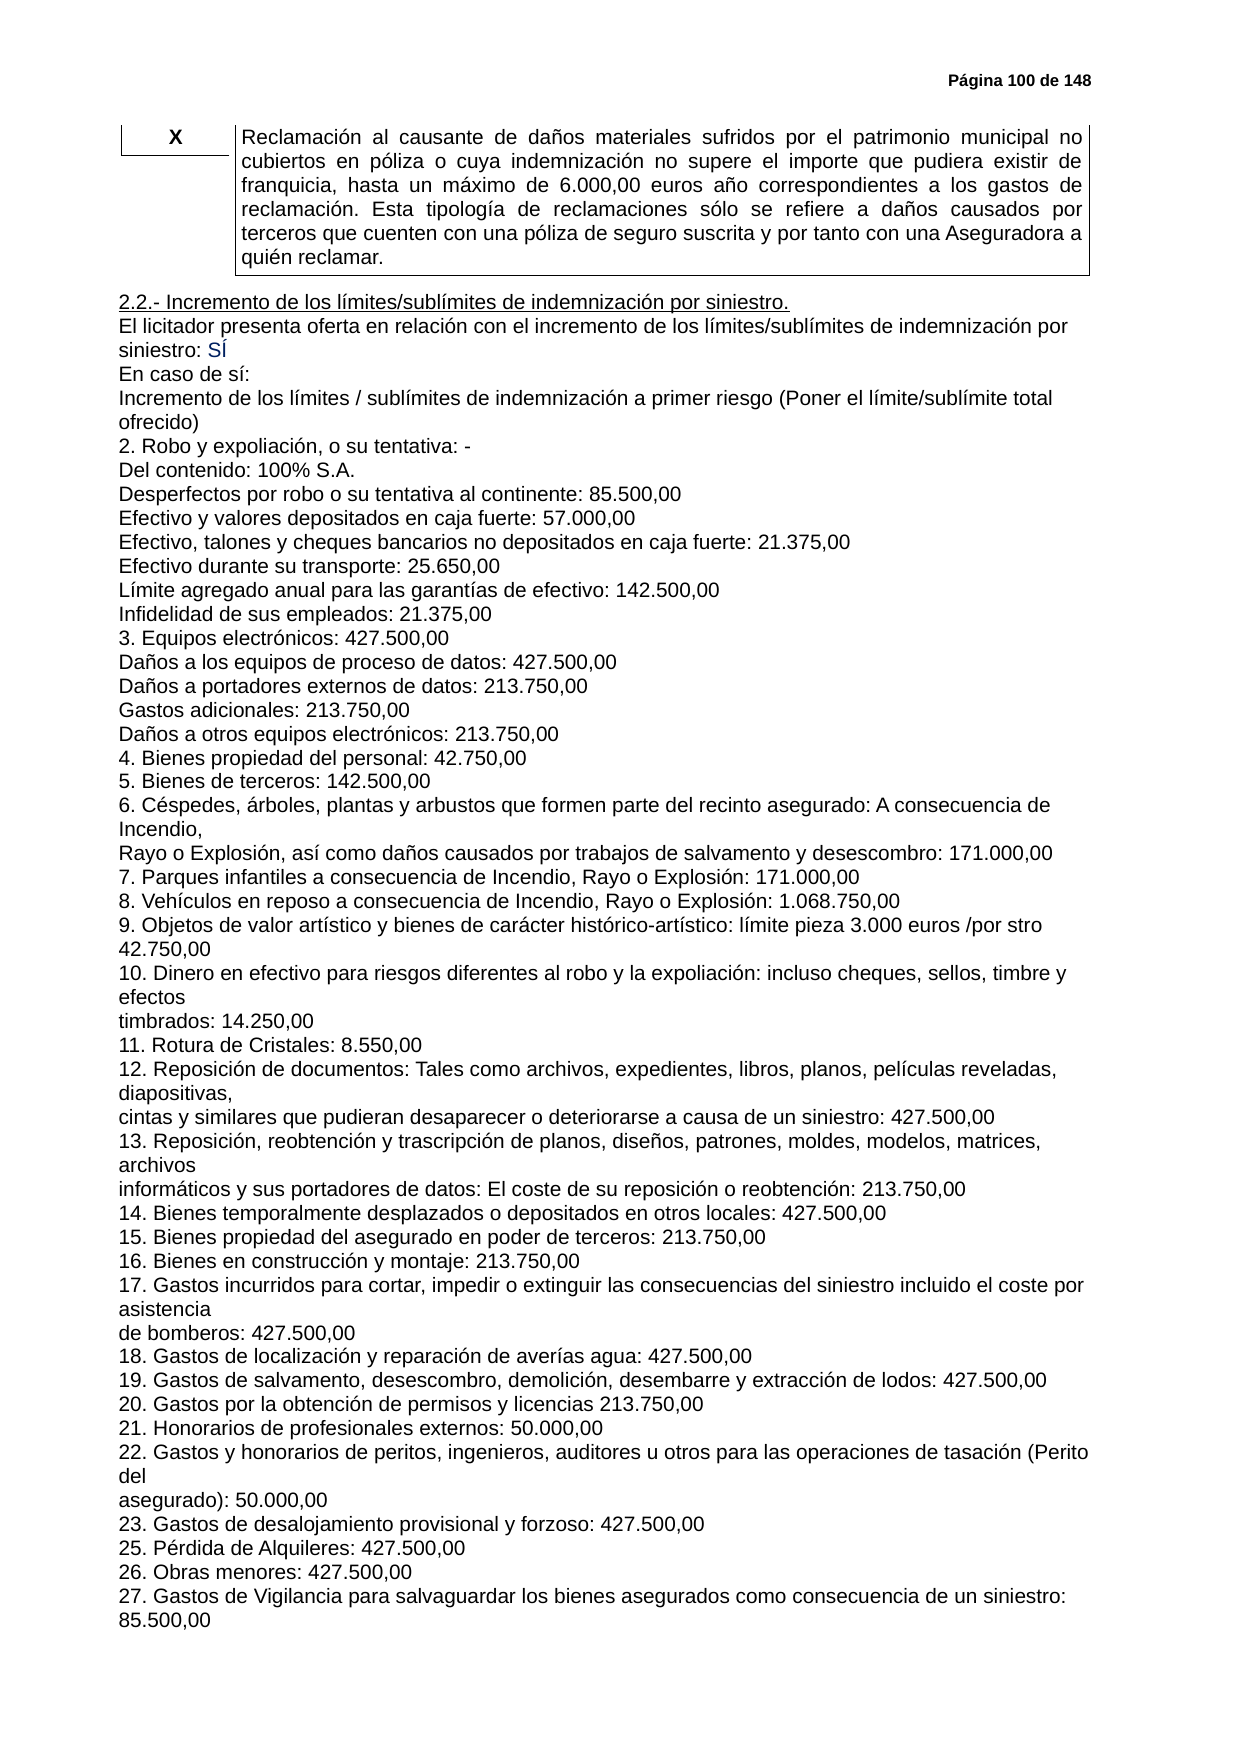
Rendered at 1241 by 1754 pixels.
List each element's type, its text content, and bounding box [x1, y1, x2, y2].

text de bomberos: 427.500,00 [118, 1320, 1092, 1344]
text 27. Gastos de Vigilancia para salvaguardar los bienes asegurados como consecuencia de un siniestro: 85.500,00 [118, 1584, 1092, 1632]
text 19. Gastos de salvamento, desescombro, demolición, desembarre y extracción de lodos: 427.500,00 [118, 1368, 1092, 1392]
text 12. Reposición de documentos: Tales como archivos, expedientes, libros, planos, películas reveladas, diapositivas, [118, 1057, 1092, 1105]
text siniestro: SÍ [118, 338, 1092, 362]
text 25. Pérdida de Alquileres: 427.500,00 [118, 1536, 1092, 1560]
text informáticos y sus portadores de datos: El coste de su reposición o reobtención: 213.750,00 [118, 1177, 1092, 1201]
text 15. Bienes propiedad del asegurado en poder de terceros: 213.750,00 [118, 1224, 1092, 1248]
text Desperfectos por robo o su tentativa al continente: 85.500,00 [118, 482, 1092, 506]
text 4. Bienes propiedad del personal: 42.750,00 [118, 745, 1092, 769]
text Daños a otros equipos electrónicos: 213.750,00 [118, 721, 1092, 745]
text 6. Céspedes, árboles, plantas y arbustos que formen parte del recinto asegurado: A consecuencia de Incendio, [118, 793, 1092, 841]
text timbrados: 14.250,00 [118, 1009, 1092, 1033]
text Daños a los equipos de proceso de datos: 427.500,00 [118, 649, 1092, 673]
text Incremento de los límites / sublímites de indemnización a primer riesgo (Poner el límite/sublímite total ofrecido) [118, 386, 1092, 434]
table_cell X [118, 122, 232, 290]
text 11. Rotura de Cristales: 8.550,00 [118, 1033, 1092, 1057]
text Infidelidad de sus empleados: 21.375,00 [118, 602, 1092, 626]
text Gastos adicionales: 213.750,00 [118, 697, 1092, 721]
text Efectivo durante su transporte: 25.650,00 [118, 554, 1092, 578]
text El licitador presenta oferta en relación con el incremento de los límites/sublímites de indemnización por [118, 314, 1092, 338]
text 5. Bienes de terceros: 142.500,00 [118, 769, 1092, 793]
text Rayo o Explosión, así como daños causados por trabajos de salvamento y desescombro: 171.000,00 [118, 841, 1092, 865]
table_cell Reclamación al causante de daños materiales sufridos por el patrimonio municipal no cubiertos en póliza o cuya indemnización no supere el importe que pudiera existir de franquicia, hasta un máximo de 6.000,00 euros año correspondientes a los gastos de reclamación. Esta tipología de reclamaciones sólo se refiere a daños causados por terceros que cuenten con una póliza de seguro suscrita y por tanto con una Aseguradora a quién reclamar. [232, 122, 1092, 290]
text 3. Equipos electrónicos: 427.500,00 [118, 626, 1092, 649]
text 20. Gastos por la obtención de permisos y licencias 213.750,00 [118, 1392, 1092, 1416]
text 21. Honorarios de profesionales externos: 50.000,00 [118, 1416, 1092, 1440]
text Límite agregado anual para las garantías de efectivo: 142.500,00 [118, 578, 1092, 602]
text 10. Dinero en efectivo para riesgos diferentes al robo y la expoliación: incluso cheques, sellos, timbre y efectos [118, 961, 1092, 1009]
text Efectivo y valores depositados en caja fuerte: 57.000,00 [118, 506, 1092, 530]
text 17. Gastos incurridos para cortar, impedir o extinguir las consecuencias del siniestro incluido el coste por asistencia [118, 1272, 1092, 1320]
text cintas y similares que pudieran desaparecer o deteriorarse a causa de un siniestro: 427.500,00 [118, 1105, 1092, 1129]
text 22. Gastos y honorarios de peritos, ingenieros, auditores u otros para las operaciones de tasación (Perito del [118, 1440, 1092, 1488]
text 26. Obras menores: 427.500,00 [118, 1560, 1092, 1584]
text 7. Parques infantiles a consecuencia de Incendio, Rayo o Explosión: 171.000,00 [118, 865, 1092, 889]
text Daños a portadores externos de datos: 213.750,00 [118, 673, 1092, 697]
text 2.2.- Incremento de los límites/sublímites de indemnización por siniestro. [118, 290, 1092, 314]
text 16. Bienes en construcción y montaje: 213.750,00 [118, 1248, 1092, 1272]
text 2. Robo y expoliación, o su tentativa: - [118, 434, 1092, 458]
text 18. Gastos de localización y reparación de averías agua: 427.500,00 [118, 1344, 1092, 1368]
text En caso de sí: [118, 362, 1092, 386]
text Del contenido: 100% S.A. [118, 458, 1092, 482]
text 8. Vehículos en reposo a consecuencia de Incendio, Rayo o Explosión: 1.068.750,00 [118, 889, 1092, 913]
text 9. Objetos de valor artístico y bienes de carácter histórico-artístico: límite pieza 3.000 euros /por stro 42.750,00 [118, 913, 1092, 961]
text 13. Reposición, reobtención y trascripción de planos, diseños, patrones, moldes, modelos, matrices, archivos [118, 1129, 1092, 1177]
text Efectivo, talones y cheques bancarios no depositados en caja fuerte: 21.375,00 [118, 530, 1092, 554]
text asegurado): 50.000,00 [118, 1488, 1092, 1512]
text 23. Gastos de desalojamiento provisional y forzoso: 427.500,00 [118, 1512, 1092, 1536]
text 14. Bienes temporalmente desplazados o depositados en otros locales: 427.500,00 [118, 1201, 1092, 1224]
